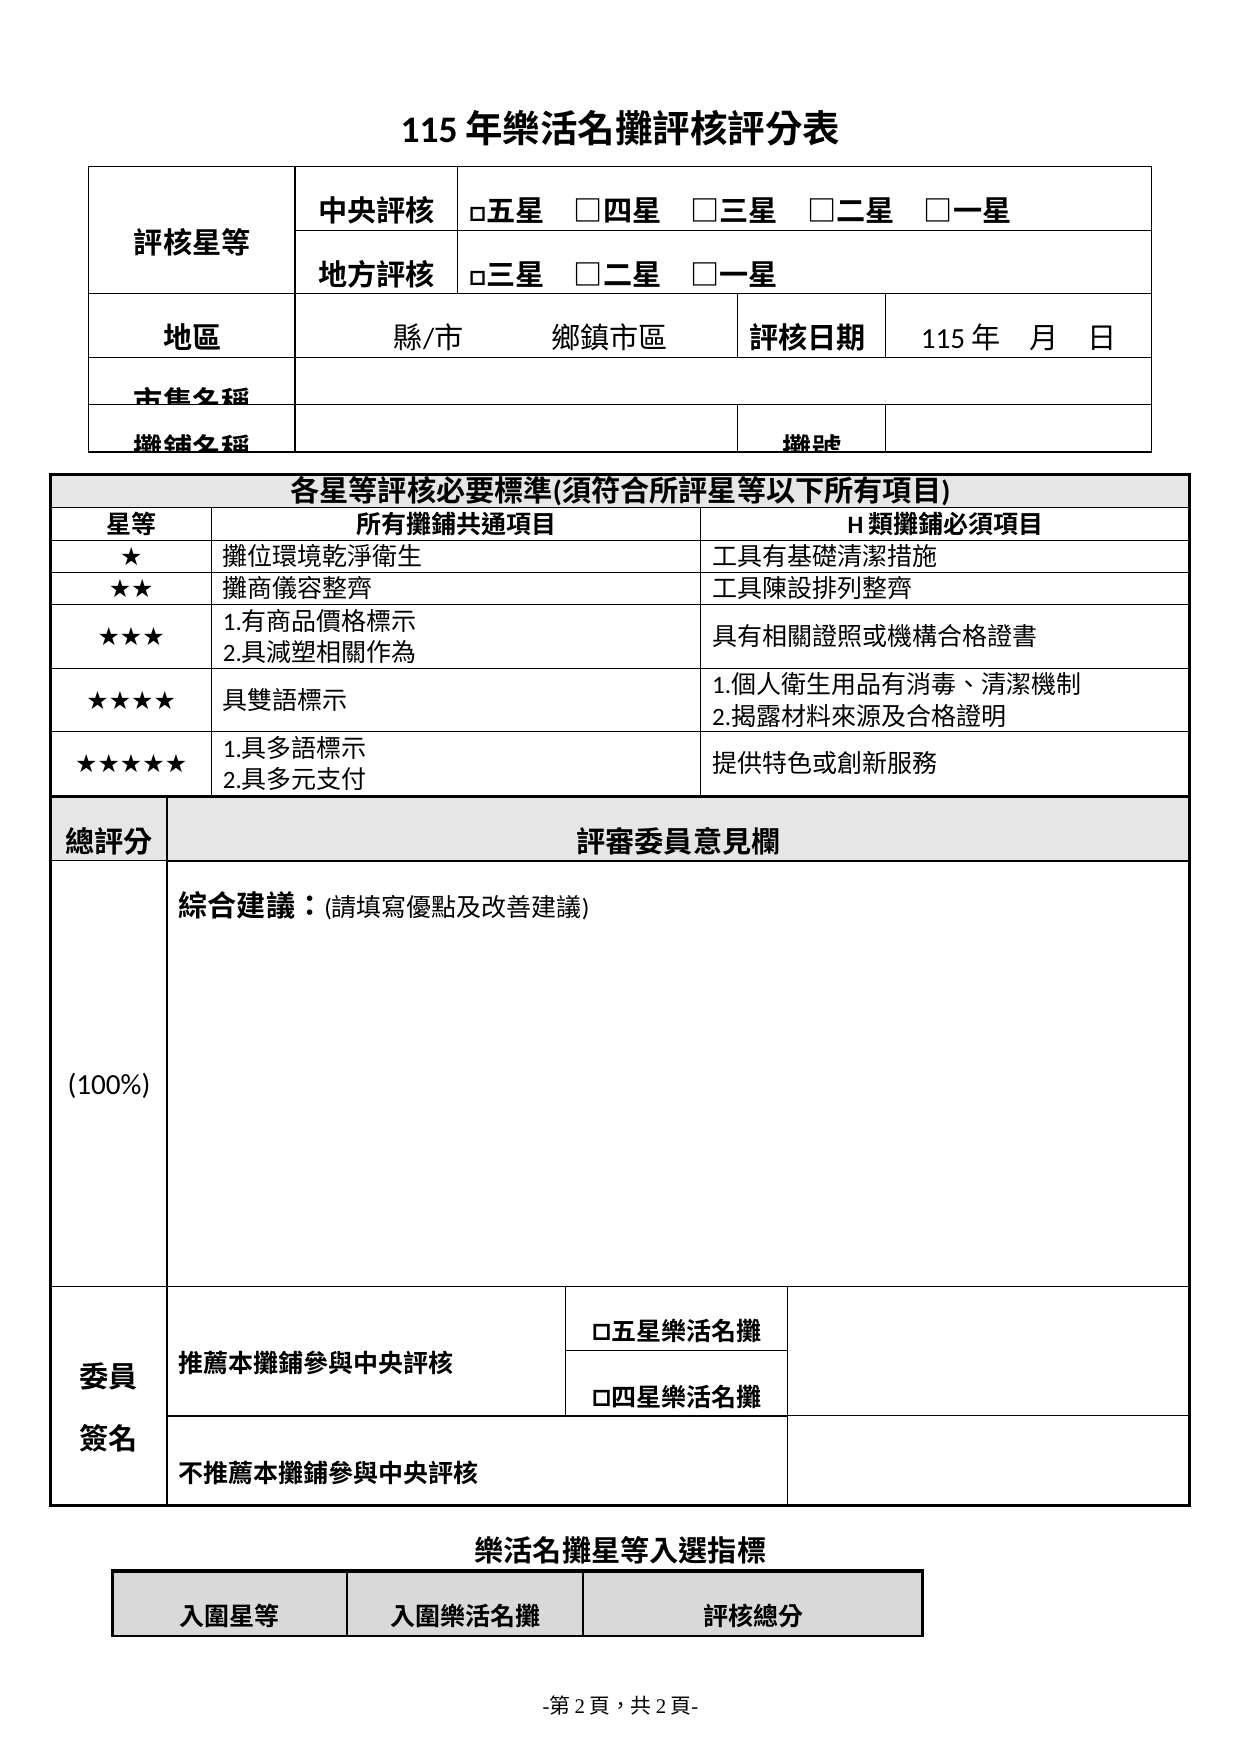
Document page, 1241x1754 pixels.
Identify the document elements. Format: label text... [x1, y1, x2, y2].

table_cell 115年 月 日 [886, 294, 1151, 357]
table_cell 工具有基礎清潔措施 [701, 541, 1188, 572]
table_cell 1.個人衛生用品有消毒、清潔機制 2.揭露材料來源及合格證明 [701, 669, 1188, 731]
table_cell 1.具多語標示 2.具多元支付 [212, 732, 700, 795]
table_cell 攤號 [738, 405, 885, 451]
table_header 入圍星等 [114, 1573, 346, 1635]
table_cell 不推薦本攤鋪參與中央評核 [168, 1417, 787, 1504]
table_cell ★ [52, 541, 211, 572]
table_cell 綜合建議：(請填寫優點及改善建議) [168, 862, 1188, 1286]
table_cell □四星樂活名攤 [566, 1351, 787, 1415]
table_cell 評核日期 [738, 294, 885, 357]
table_cell [788, 1287, 1188, 1415]
table_cell 委員 簽名 [52, 1287, 166, 1504]
table_cell [788, 1416, 1188, 1504]
table_cell 具雙語標示 [212, 669, 700, 731]
table_cell 具有相關證照或機構合格證書 [701, 605, 1188, 668]
text 樂活名攤星等入選指標 [112, 1507, 1128, 1569]
table_cell (100%) [52, 861, 166, 1286]
table_header 評核星等 [89, 167, 294, 293]
table_header □五星 □四星 □三星 □二星 □一星 [458, 167, 1151, 230]
table_cell 地方評核 [296, 231, 457, 293]
table_header 各星等評核必要標準(須符合所評星等以下所有項目) [52, 476, 1188, 507]
table_cell 市集名稱 [89, 358, 294, 404]
table_cell [886, 405, 1151, 451]
table_cell [296, 405, 737, 451]
table_cell 攤位環境乾淨衛生 [212, 541, 700, 572]
table_header 入圍樂活名攤 [348, 1573, 582, 1635]
table_header 評核總分 [584, 1573, 921, 1635]
table_cell ★★★★★ [52, 732, 211, 795]
table_cell 總評分 [52, 798, 166, 860]
table_cell ★★★★ [52, 669, 211, 731]
table_cell H類攤鋪必須項目 [701, 508, 1188, 539]
table_cell 所有攤鋪共通項目 [212, 508, 700, 539]
text 115年樂活名攤評核評分表 [112, 84, 1128, 146]
table_cell 攤鋪名稱 [89, 405, 294, 451]
table_cell 縣/市 鄉鎮市區 [296, 294, 737, 357]
table_cell [296, 358, 1151, 404]
table_cell 星等 [52, 508, 211, 539]
table_cell □五星樂活名攤 [566, 1287, 787, 1349]
table_cell 地區 [89, 294, 294, 357]
table_cell 攤商儀容整齊 [212, 573, 700, 604]
table_cell 推薦本攤鋪參與中央評核 [168, 1287, 565, 1415]
table_cell 1.有商品價格標示 2.具減塑相關作為 [212, 605, 700, 668]
table_cell □三星 □二星 □一星 [458, 231, 1151, 293]
table_cell 評審委員意見欄 [168, 798, 1188, 860]
table_cell ★★★ [52, 605, 211, 668]
table_cell 提供特色或創新服務 [701, 732, 1188, 795]
table_cell 工具陳設排列整齊 [701, 573, 1188, 604]
table_cell ★★ [52, 573, 211, 604]
table_header 中央評核 [296, 167, 457, 230]
